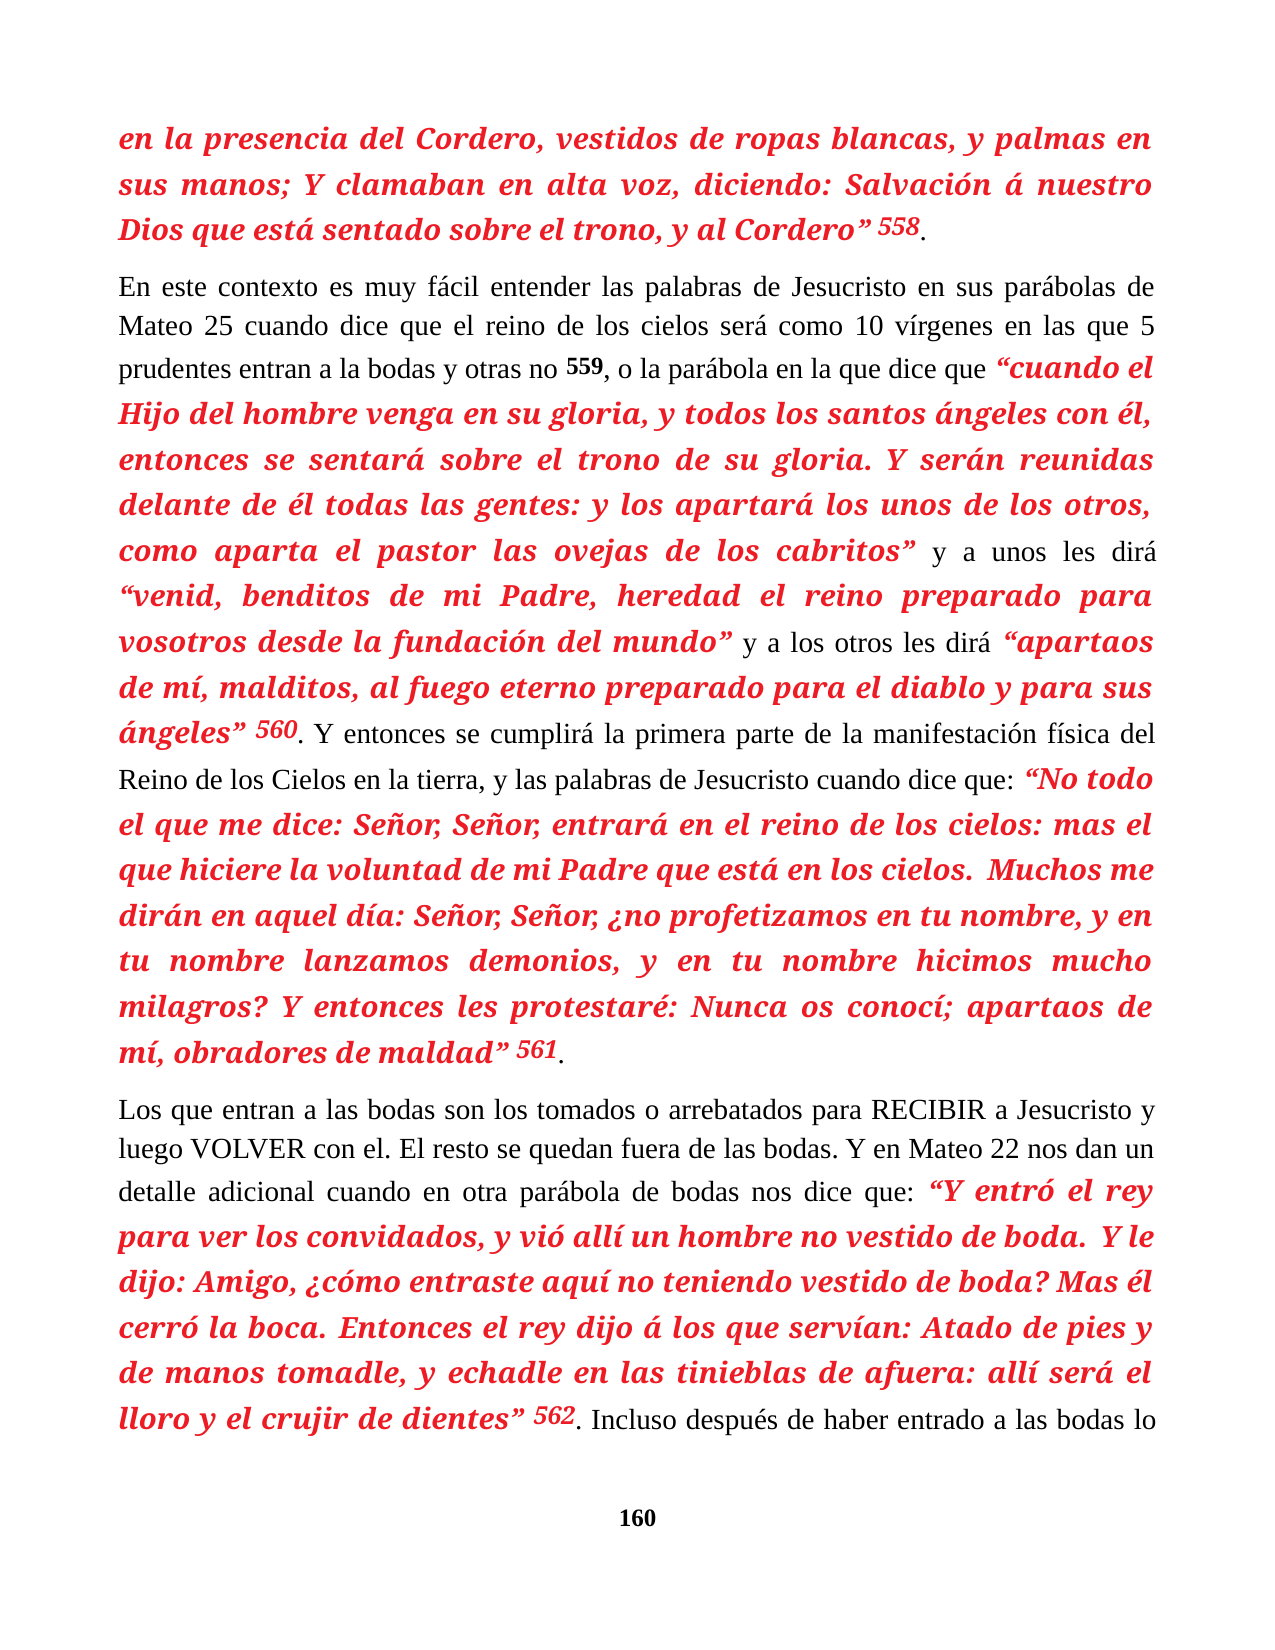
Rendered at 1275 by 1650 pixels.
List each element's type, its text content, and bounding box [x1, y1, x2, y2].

text En este contexto es muy fácil entender las palabras de Jesucristo en sus parábolas de Mateo 25 cuando dice que el reino de los cielos será como 10 vírgenes en las que 5 prudentes entran a la bodas y otras no , o la parábola en la que dice que “cuando el Hijo del hombre venga en su gloria, y todos los santos ángeles con él, entonces se sentará sobre el trono de su gloria. Y serán reunidas delante de él todas las gentes: y los apartará los unos de los otros, como aparta el pastor las ovejas de los cabritos” y a unos les dirá “venid, benditos de mi Padre, heredad el reino preparado para vosotros desde la fundación del mundo” y a los otros les dirá “apartaos de mí, malditos, al fuego eterno preparado para el diablo y para sus ángeles” . Y entonces se cumplirá la primera parte de la manifestación física del Reino de los Cielos en la tierra, y las palabras de Jesucristo cuando dice que: “No todo el que me dice: Señor, Señor, entrará en el reino de los cielos: mas el que hiciere la voluntad de mi Padre que está en los cielos. Muchos me dirán en aquel día: Señor, Señor, ¿no profetizamos en tu nombre, y en tu nombre lanzamos demonios, y en tu nombre hicimos mucho milagros? Y entonces les protestaré: Nunca os conocí; apartaos de mí, obradores de maldad” . [118, 269, 1157, 1072]
text Los que entran a las bodas son los tomados o arrebatados para RECIBIR a Jesucristo y luego VOLVER con el. El resto se quedan fuera de las bodas. Y en Mateo 22 nos dan un detalle adicional cuando en otra parábola de bodas nos dice que: “Y entró el rey para ver los convidados, y vió allí un hombre no vestido de boda. Y le dijo: Amigo, ¿cómo entraste aquí no teniendo vestido de boda? Mas él cerró la boca. Entonces el rey dijo á los que servían: Atado de pies y de manos tomadle, y echadle en las tinieblas de afuera: allí será el lloro y el crujir de dientes” . Incluso después de haber entrado a las bodas lo [118, 1092, 1157, 1438]
text en la presencia del Cordero, vestidos de ropas blancas, y palmas en sus manos; Y clamaban en alta voz, diciendo: Salvación á nuestro Dios que está sentado sobre el trono, y al Cordero” . [118, 118, 1157, 249]
